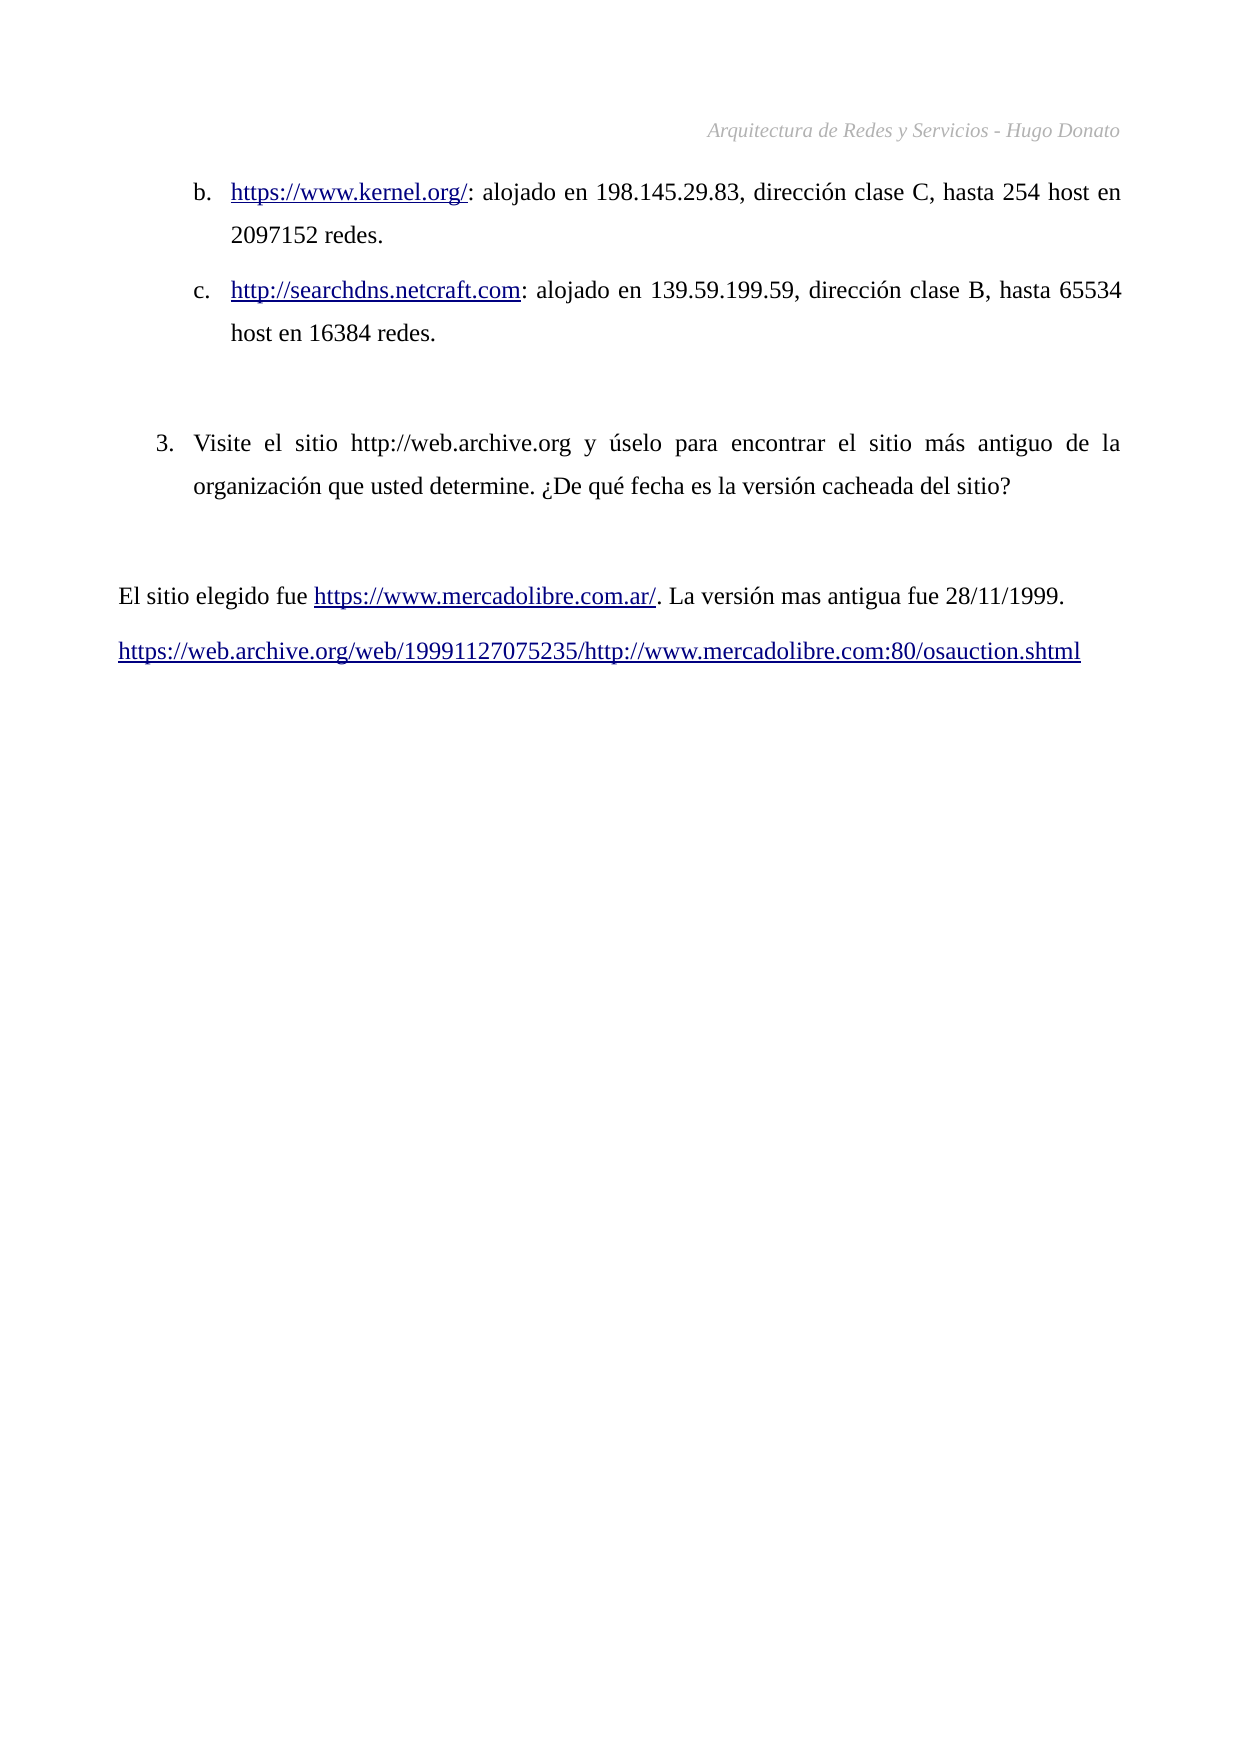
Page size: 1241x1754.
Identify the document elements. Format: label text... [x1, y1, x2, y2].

text https://web.archive.org/web/19991127075235/http://www.mercadolibre.com:80/osauction.shtml [118, 636, 1122, 665]
text El sitio elegido fue https://www.mercadolibre.com.ar/. La versión mas antigua fue 28/11/1999. [118, 581, 1122, 610]
list Visite el sitio http://web.archive.org y úselo para encontrar el sitio más antiguo de la organización que usted determine. ¿De qué fecha es la versión cacheada del sitio? [156, 428, 1122, 500]
list https://www.kernel.org/: alojado en 198.145.29.83, dirección clase C, hasta 254 host en 2097152 redes. [193, 177, 1122, 249]
list http://searchdns.netcraft.com: alojado en 139.59.199.59, dirección clase B, hasta 65534 host en 16384 redes. [193, 275, 1122, 347]
